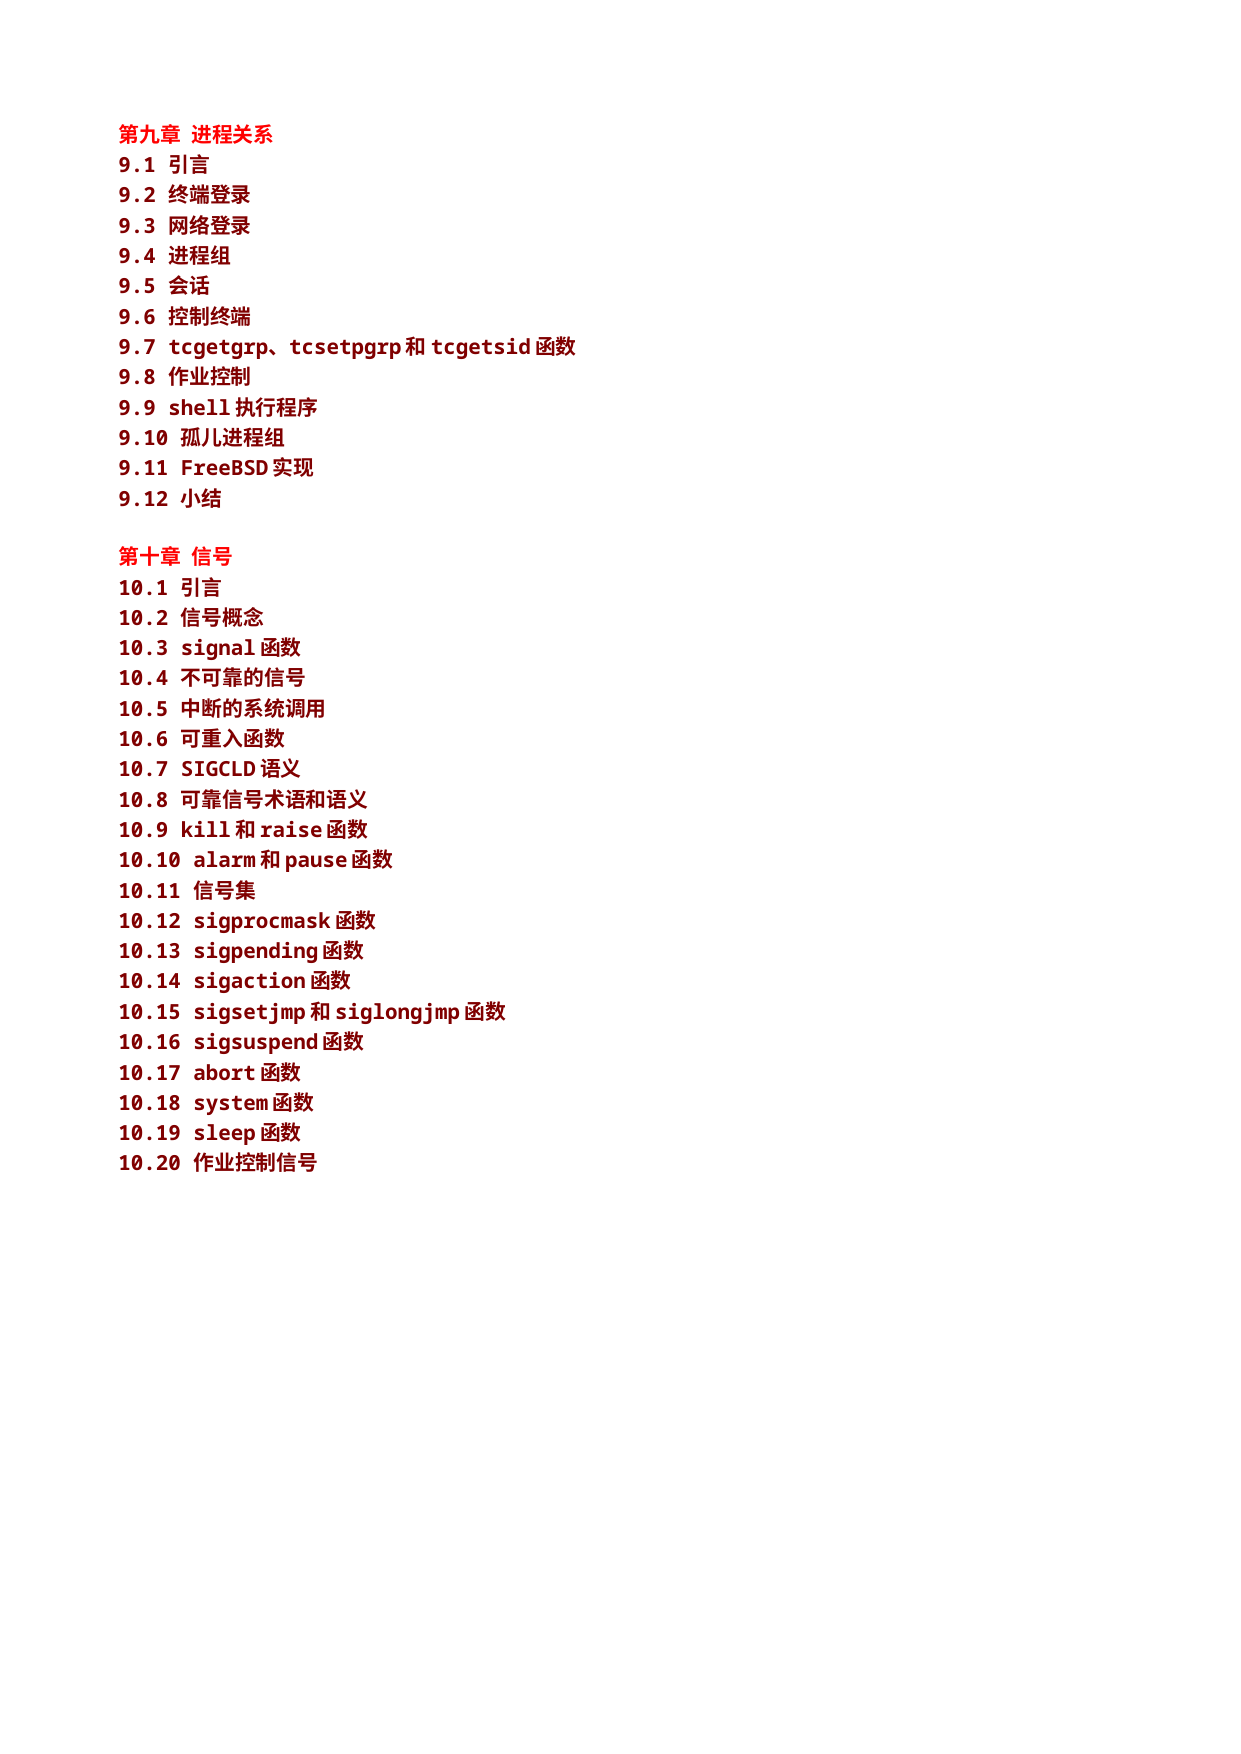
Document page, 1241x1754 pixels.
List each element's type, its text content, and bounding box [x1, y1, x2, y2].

text 10.19 sleep函数 [118, 1116, 1122, 1147]
text 9.7 tcgetgrp、tcsetpgrp和tcgetsid函数 [118, 330, 1122, 361]
text 10.11 信号集 [118, 874, 1122, 904]
text 第九章 进程关系 [118, 118, 1122, 148]
text 10.8 可靠信号术语和语义 [118, 783, 1122, 813]
text 9.11 FreeBSD实现 [118, 451, 1122, 482]
text 9.4 进程组 [118, 239, 1122, 269]
text 10.7 SIGCLD语义 [118, 753, 1122, 783]
text 10.1 引言 [118, 571, 1122, 601]
text 10.4 不可靠的信号 [118, 662, 1122, 692]
text 10.9 kill和raise函数 [118, 813, 1122, 843]
text 10.2 信号概念 [118, 601, 1122, 631]
text 10.10 alarm和pause函数 [118, 843, 1122, 874]
text 9.5 会话 [118, 269, 1122, 300]
text 10.17 abort函数 [118, 1056, 1122, 1086]
text 9.2 终端登录 [118, 179, 1122, 209]
text 10.6 可重入函数 [118, 722, 1122, 753]
text 10.3 signal函数 [118, 631, 1122, 662]
text 10.16 sigsuspend函数 [118, 1025, 1122, 1056]
text 10.18 system函数 [118, 1086, 1122, 1116]
text 9.9 shell执行程序 [118, 391, 1122, 421]
text 9.6 控制终端 [118, 300, 1122, 330]
text 9.3 网络登录 [118, 209, 1122, 239]
text 9.8 作业控制 [118, 361, 1122, 391]
text 10.12 sigprocmask函数 [118, 904, 1122, 934]
text 9.1 引言 [118, 148, 1122, 179]
text 10.14 sigaction函数 [118, 965, 1122, 995]
text 9.10 孤儿进程组 [118, 421, 1122, 451]
text 10.13 sigpending函数 [118, 934, 1122, 965]
text 10.5 中断的系统调用 [118, 692, 1122, 722]
text 第十章 信号 [118, 541, 1122, 571]
text 9.12 小结 [118, 482, 1122, 512]
text 10.20 作业控制信号 [118, 1147, 1122, 1177]
text 10.15 sigsetjmp和siglongjmp函数 [118, 995, 1122, 1025]
